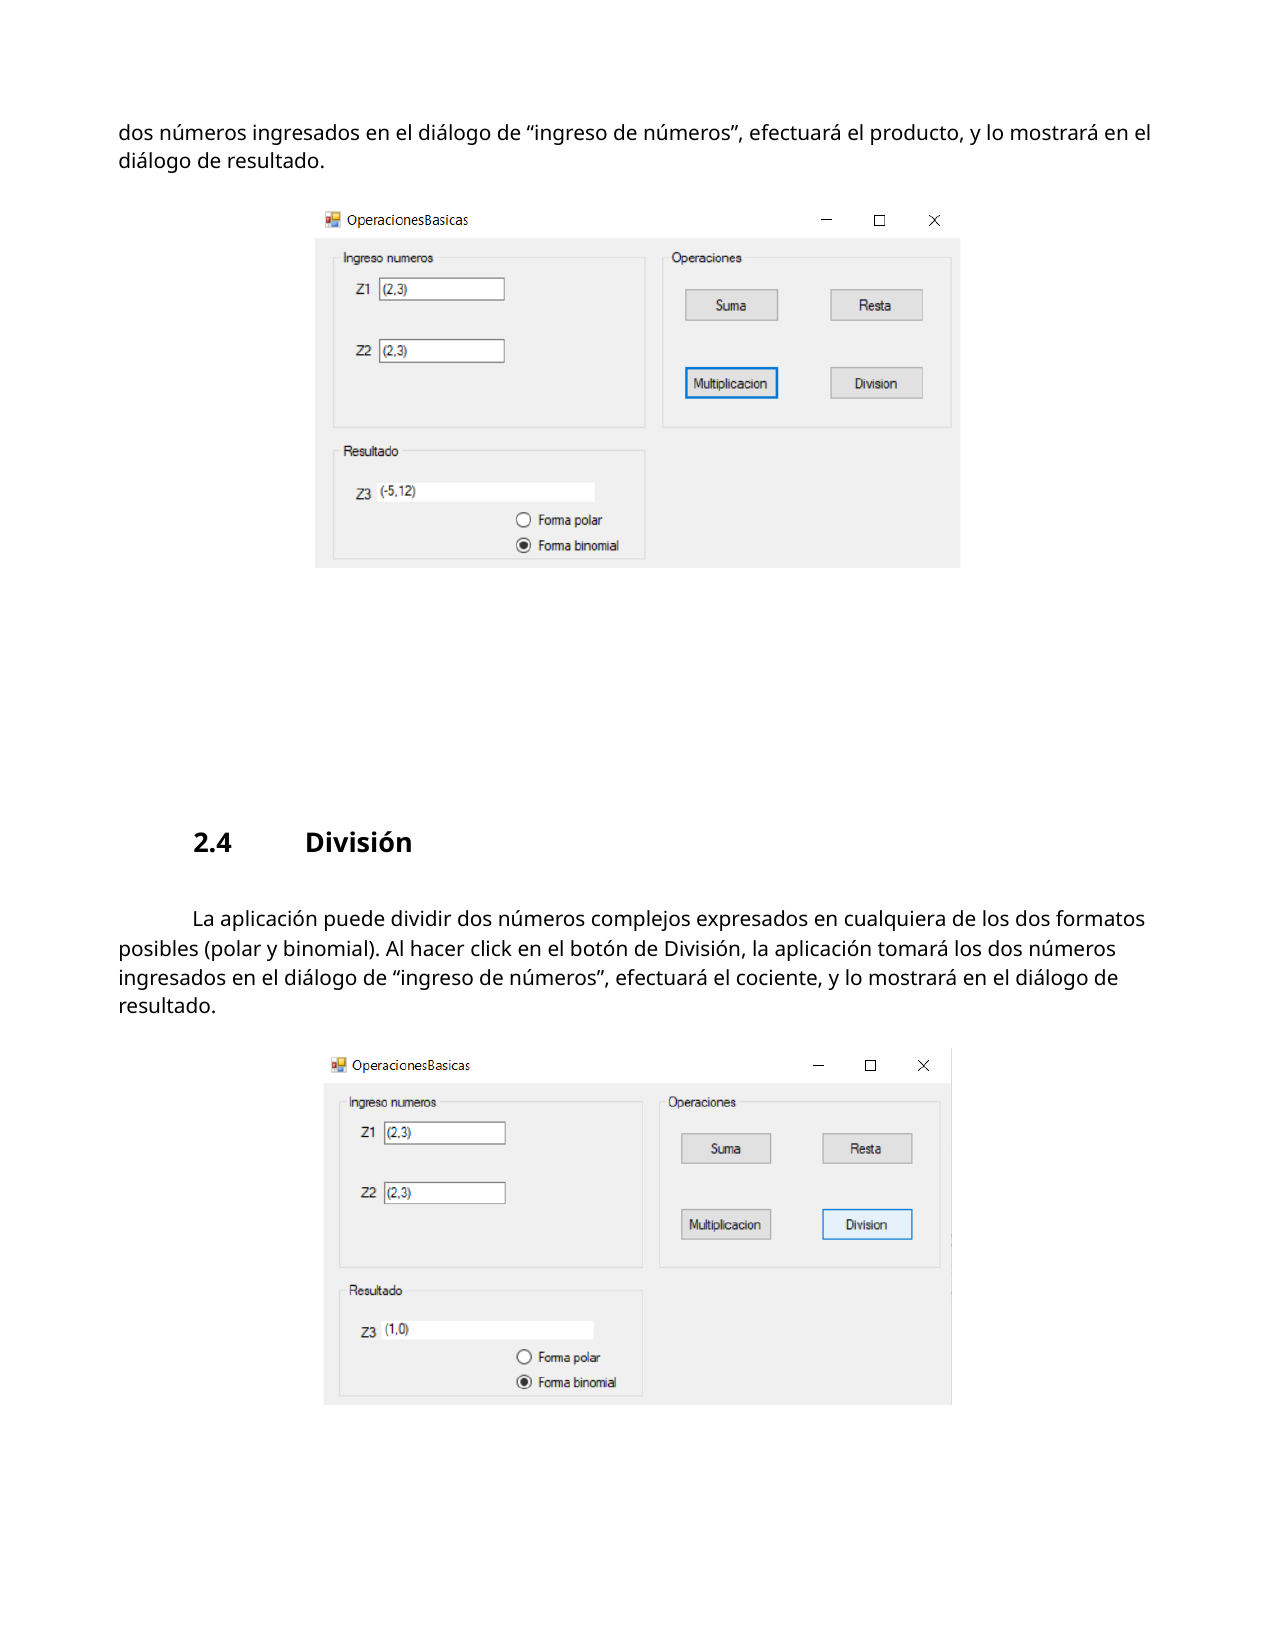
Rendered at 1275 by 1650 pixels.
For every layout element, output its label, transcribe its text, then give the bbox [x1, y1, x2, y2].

text La aplicación puede dividir dos números complejos expresados en cualquiera de los dos formatos posibles (polar y binomial). Al hacer click en el botón de División, la aplicación tomará los dos números ingresados en el diálogo de “ingreso de números”, efectuará el cociente, y lo mostrará en el diálogo de resultado. [118, 898, 1157, 1020]
list División [193, 824, 1157, 861]
text dos números ingresados en el diálogo de “ingreso de números”, efectuará el producto, y lo mostrará en el diálogo de resultado. [118, 118, 1157, 175]
